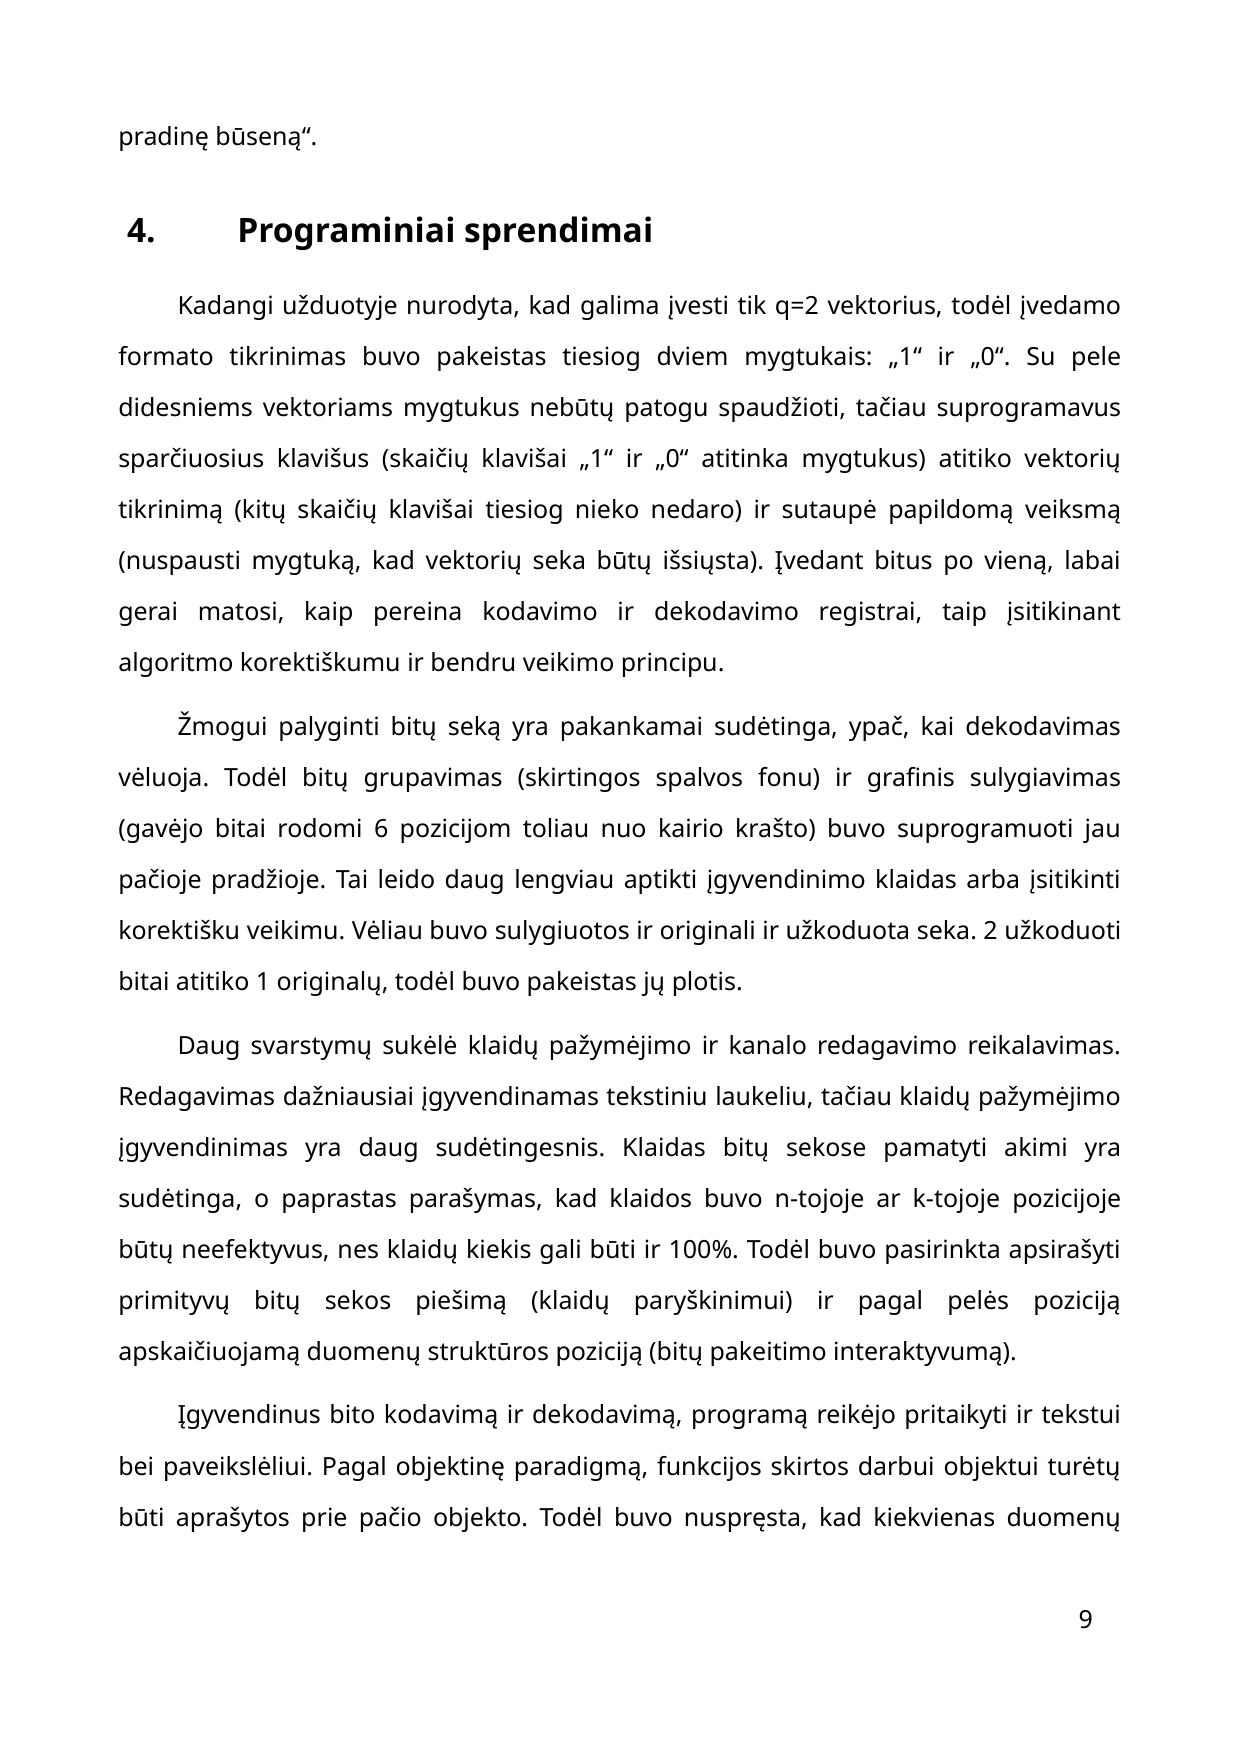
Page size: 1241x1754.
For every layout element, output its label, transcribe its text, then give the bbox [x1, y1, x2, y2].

subtitle Programiniai sprendimai [118, 207, 1122, 252]
text Daug svarstymų sukėlė klaidų pažymėjimo ir kanalo redagavimo reikalavimas. Redagavimas dažniausiai įgyvendinamas tekstiniu laukeliu, tačiau klaidų pažymėjimo įgyvendinimas yra daug sudėtingesnis. Klaidas bitų sekose pamatyti akimi yra sudėtinga, o paprastas parašymas, kad klaidos buvo n-tojoje ar k-tojoje pozicijoje būtų neefektyvus, nes klaidų kiekis gali būti ir 100%. Todėl buvo pasirinkta apsirašyti primityvų bitų sekos piešimą (klaidų paryškinimui) ir pagal pelės poziciją apskaičiuojamą duomenų struktūros poziciją (bitų pakeitimo interaktyvumą). [118, 1027, 1122, 1368]
text pradinę būseną“. [118, 118, 1122, 152]
text Žmogui palyginti bitų seką yra pakankamai sudėtinga, ypač, kai dekodavimas vėluoja. Todėl bitų grupavimas (skirtingos spalvos fonu) ir grafinis sulygiavimas (gavėjo bitai rodomi 6 pozicijom toliau nuo kairio krašto) buvo suprogramuoti jau pačioje pradžioje. Tai leido daug lengviau aptikti įgyvendinimo klaidas arba įsitikinti korektišku veikimu. Vėliau buvo sulygiuotos ir originali ir užkoduota seka. 2 užkoduoti bitai atitiko 1 originalų, todėl buvo pakeistas jų plotis. [118, 708, 1122, 998]
text Įgyvendinus bito kodavimą ir dekodavimą, programą reikėjo pritaikyti ir tekstui bei paveikslėliui. Pagal objektinę paradigmą, funkcijos skirtos darbui objektui turėtų būti aprašytos prie pačio objekto. Todėl buvo nuspręsta, kad kiekvienas duomenų [118, 1397, 1122, 1533]
text Kadangi užduotyje nurodyta, kad galima įvesti tik q=2 vektorius, todėl įvedamo formato tikrinimas buvo pakeistas tiesiog dviem mygtukais: „1“ ir „0“. Su pele didesniems vektoriams mygtukus nebūtų patogu spaudžioti, tačiau suprogramavus sparčiuosius klavišus (skaičių klavišai „1“ ir „0“ atitinka mygtukus) atitiko vektorių tikrinimą (kitų skaičių klavišai tiesiog nieko nedaro) ir sutaupė papildomą veiksmą (nuspausti mygtuką, kad vektorių seka būtų išsiųsta). Įvedant bitus po vieną, labai gerai matosi, kaip pereina kodavimo ir dekodavimo registrai, taip įsitikinant algoritmo korektiškumu ir bendru veikimo principu. [118, 288, 1122, 679]
